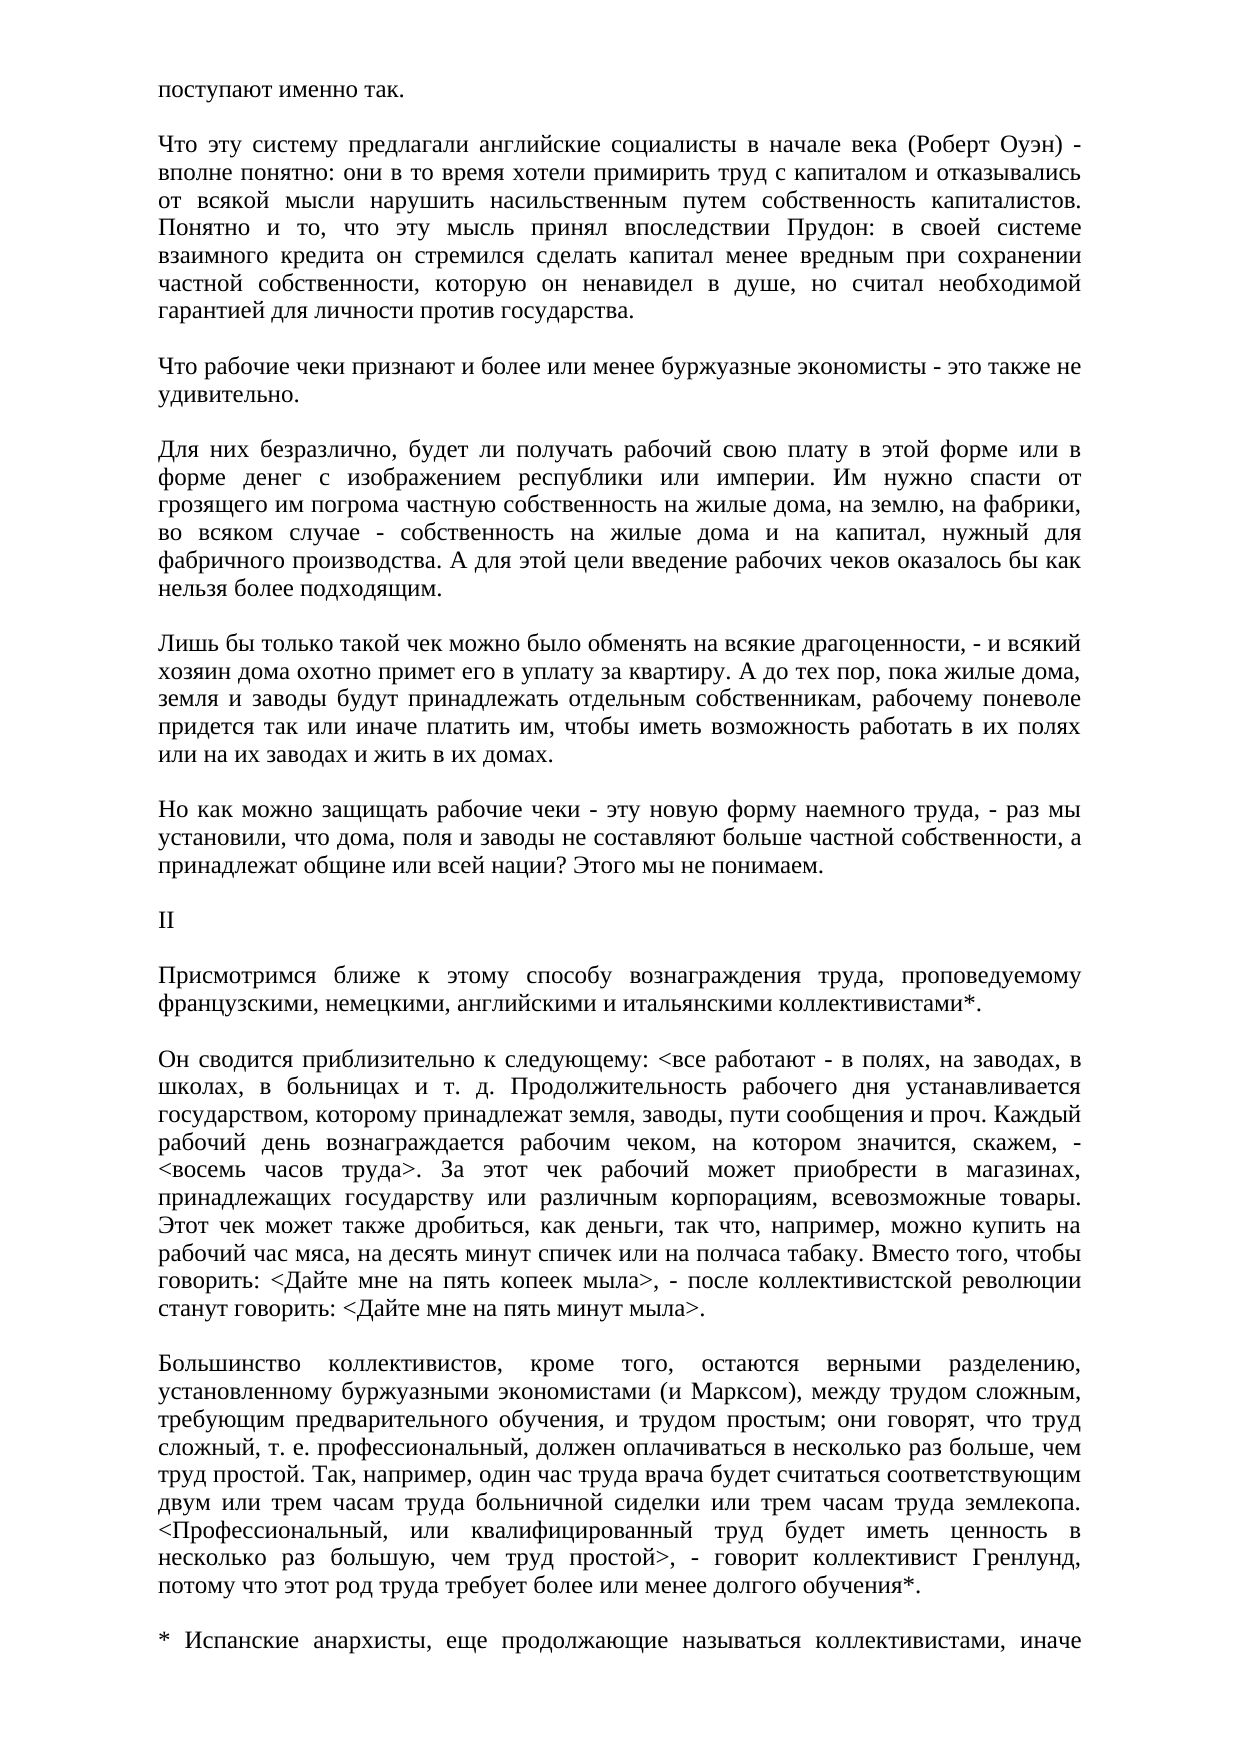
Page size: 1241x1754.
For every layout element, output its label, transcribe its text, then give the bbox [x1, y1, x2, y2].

text Что рабочие чеки признают и более или менее буржуазные экономисты - это также не удивительно. [158, 352, 1082, 407]
text Но как можно защищать рабочие чеки - эту новую форму наемного труда, - раз мы установили, что дома, поля и заводы не составляют больше частной собственности, а принадлежат общине или всей нации? Этого мы не понимаем. [158, 795, 1082, 878]
text поступают именно так. [158, 75, 1082, 103]
text Лишь бы только такой чек можно было обменять на всякие драгоценности, - и всякий хозяин дома охотно примет его в уплату за квартиру. А до тех пор, пока жилые дома, земля и заводы будут принадлежать отдельным собственникам, рабочему поневоле придется так или иначе платить им, чтобы иметь возможность работать в их полях или на их заводах и жить в их домах. [158, 629, 1082, 768]
text Что эту систему предлагали английские социалисты в начале века (Роберт Оуэн) - вполне понятно: они в то время хотели примирить труд с капиталом и отказывались от всякой мысли нарушить насильственным путем собственность капиталистов. Понятно и то, что эту мысль принял впоследствии Прудон: в своей системе взаимного кредита он стремился сделать капитал менее вредным при сохранении частной собственности, которую он ненавидел в душе, но считал необходимой гарантией для личности против государства. [158, 130, 1082, 324]
text Присмотримся ближе к этому способу вознаграждения труда, проповедуемому французскими, немецкими, английскими и итальянскими коллективистами*. [158, 962, 1082, 1017]
text * Испанские анархисты, еще продолжающие называться коллективистами, иначе [158, 1627, 1082, 1654]
text Для них безразлично, будет ли получать рабочий свою плату в этой форме или в форме денег с изображением республики или империи. Им нужно спасти от грозящего им погрома частную собственность на жилые дома, на землю, на фабрики, во всяком случае - собственность на жилые дома и на капитал, нужный для фабричного производства. А для этой цели введение рабочих чеков оказалось бы как нельзя более подходящим. [158, 435, 1082, 601]
text Большинство коллективистов, кроме того, остаются верными разделению, установленному буржуазными экономистами (и Марксом), между трудом сложным, требующим предварительного обучения, и трудом простым; они говорят, что труд сложный, т. е. профессиональный, должен оплачиваться в несколько раз больше, чем труд простой. Так, например, один час труда врача будет считаться соответствующим двум или трем часам труда больничной сиделки или трем часам труда землекопа. <Профессиональный, или квалифицированный труд будет иметь ценность в несколько раз большую, чем труд простой>, - говорит коллективист Гренлунд, потому что этот род труда требует более или менее долгого обучения*. [158, 1349, 1082, 1599]
text II [158, 906, 1082, 934]
text Он сводится приблизительно к следующему: <все работают - в полях, на заводах, в школах, в больницах и т. д. Продолжительность рабочего дня устанавливается государством, которому принадлежат земля, заводы, пути сообщения и проч. Каждый рабочий день вознаграждается рабочим чеком, на котором значится, скажем, - <восемь часов труда>. За этот чек рабочий может приобрести в магазинах, принадлежащих государству или различным корпорациям, всевозможные товары. Этот чек может также дробиться, как деньги, так что, например, можно купить на рабочий час мяса, на десять минут спичек или на полчаса табаку. Вместо того, чтобы говорить: <Дайте мне на пять копеек мыла>, - после коллективистской революции станут говорить: <Дайте мне на пять минут мыла>. [158, 1045, 1082, 1322]
